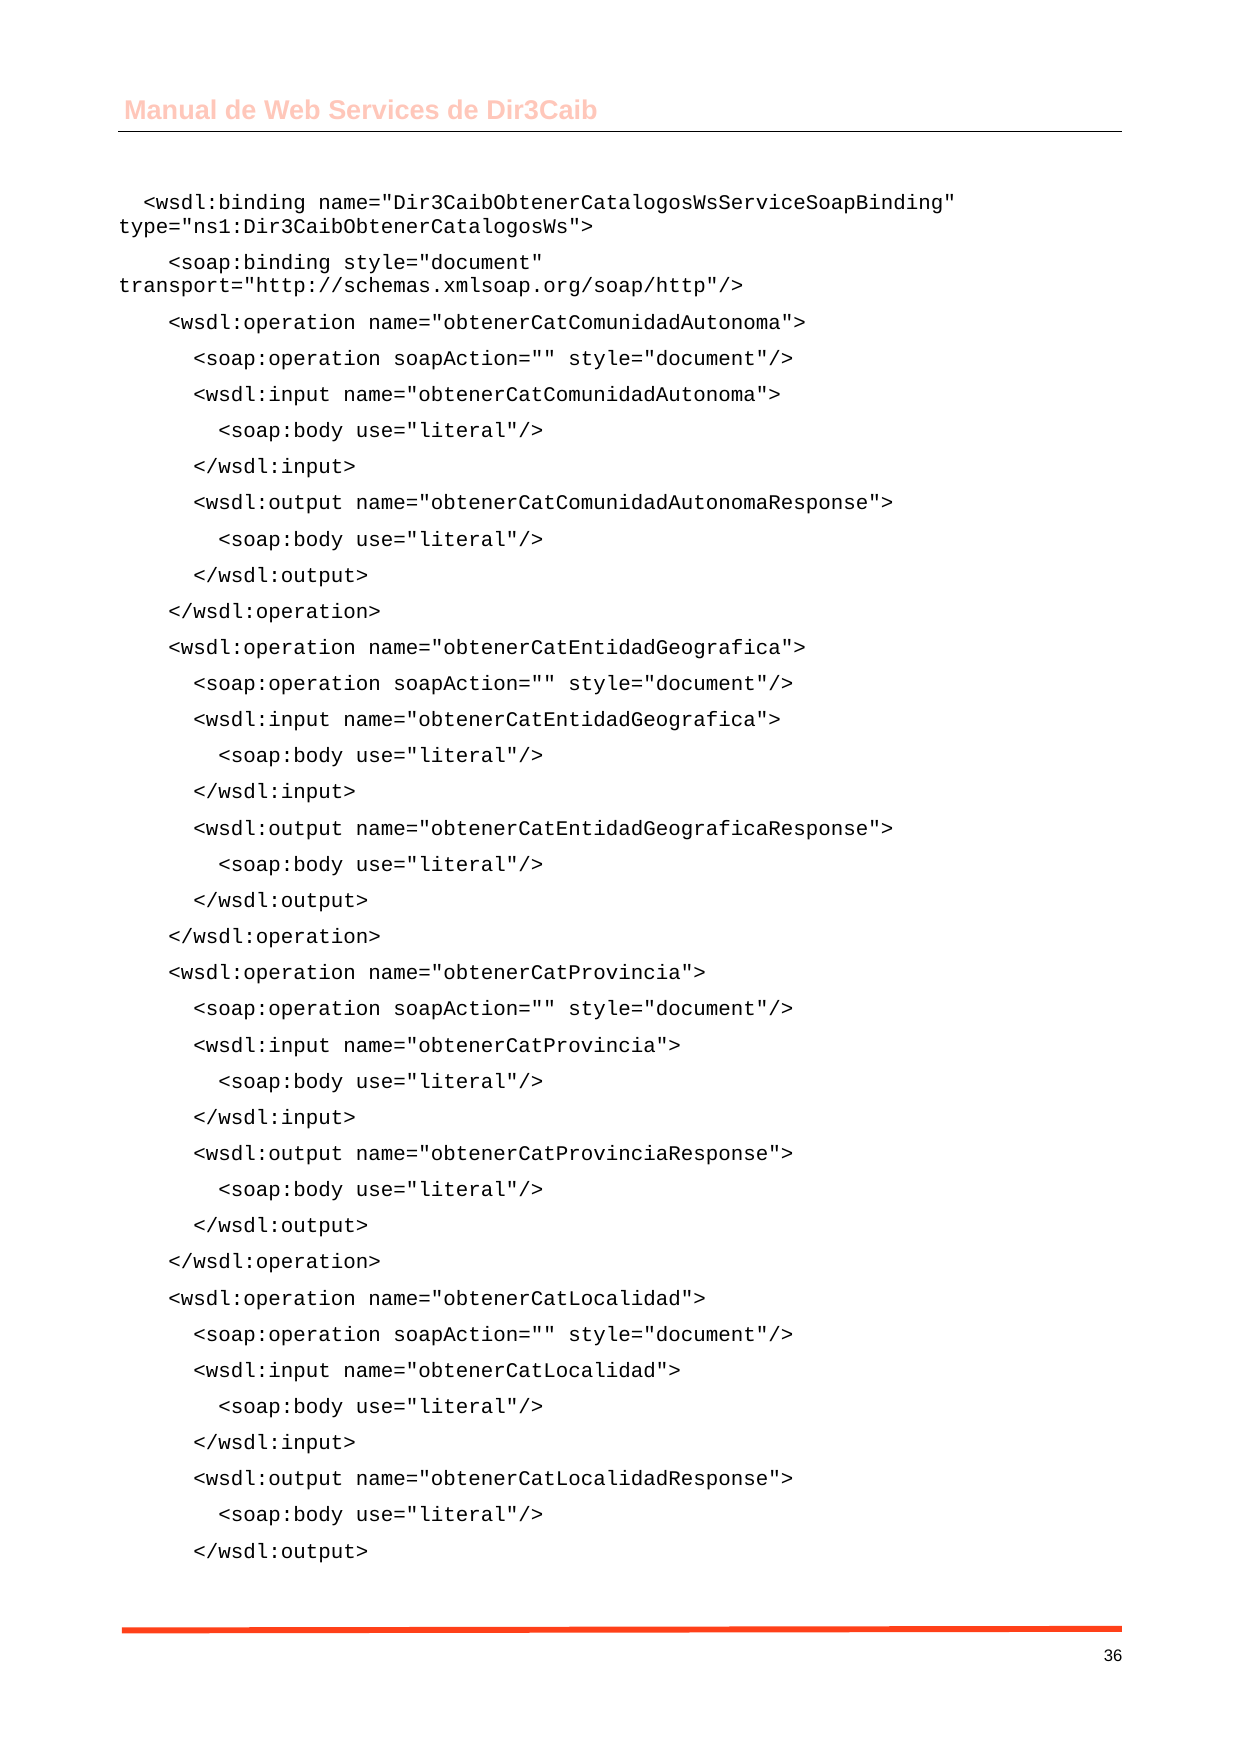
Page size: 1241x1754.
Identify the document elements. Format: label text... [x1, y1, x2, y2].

text <wsdl:operation name="obtenerCatLocalidad"> [118, 1288, 1122, 1311]
text <soap:operation soapAction="" style="document"/> [118, 348, 1122, 371]
text <wsdl:input name="obtenerCatEntidadGeografica"> [118, 709, 1122, 733]
text <soap:operation soapAction="" style="document"/> [118, 673, 1122, 697]
text </wsdl:output> [118, 565, 1122, 588]
text <soap:operation soapAction="" style="document"/> [118, 998, 1122, 1022]
text <soap:body use="literal"/> [118, 1071, 1122, 1094]
text <wsdl:input name="obtenerCatProvincia"> [118, 1034, 1122, 1058]
text <wsdl:input name="obtenerCatLocalidad"> [118, 1360, 1122, 1383]
text <wsdl:output name="obtenerCatProvinciaResponse"> [118, 1143, 1122, 1167]
text <soap:body use="literal"/> [118, 420, 1122, 444]
text <wsdl:operation name="obtenerCatComunidadAutonoma"> [118, 312, 1122, 335]
text </wsdl:input> [118, 782, 1122, 805]
text <soap:body use="literal"/> [118, 528, 1122, 552]
text </wsdl:operation> [118, 926, 1122, 950]
text <soap:operation soapAction="" style="document"/> [118, 1324, 1122, 1347]
text <wsdl:output name="obtenerCatEntidadGeograficaResponse"> [118, 818, 1122, 841]
text <wsdl:output name="obtenerCatLocalidadResponse"> [118, 1468, 1122, 1492]
text </wsdl:operation> [118, 601, 1122, 624]
text <wsdl:output name="obtenerCatComunidadAutonomaResponse"> [118, 492, 1122, 516]
text <soap:body use="literal"/> [118, 854, 1122, 877]
text </wsdl:input> [118, 456, 1122, 480]
text <soap:body use="literal"/> [118, 1396, 1122, 1420]
text <soap:body use="literal"/> [118, 745, 1122, 769]
text <wsdl:binding name="Dir3CaibObtenerCatalogosWsServiceSoapBinding" type="ns1:Dir3CaibObtenerCatalogosWs"> [118, 192, 1122, 239]
text <soap:body use="literal"/> [118, 1179, 1122, 1203]
text </wsdl:output> [118, 890, 1122, 914]
text </wsdl:input> [118, 1107, 1122, 1131]
text </wsdl:operation> [118, 1251, 1122, 1275]
text <wsdl:input name="obtenerCatComunidadAutonoma"> [118, 384, 1122, 408]
text <wsdl:operation name="obtenerCatEntidadGeografica"> [118, 637, 1122, 661]
text <soap:binding style="document" transport="http://schemas.xmlsoap.org/soap/http"/> [118, 252, 1122, 299]
text </wsdl:input> [118, 1432, 1122, 1456]
text </wsdl:output> [118, 1541, 1122, 1564]
text <wsdl:operation name="obtenerCatProvincia"> [118, 962, 1122, 986]
text </wsdl:output> [118, 1215, 1122, 1239]
text <soap:body use="literal"/> [118, 1504, 1122, 1528]
